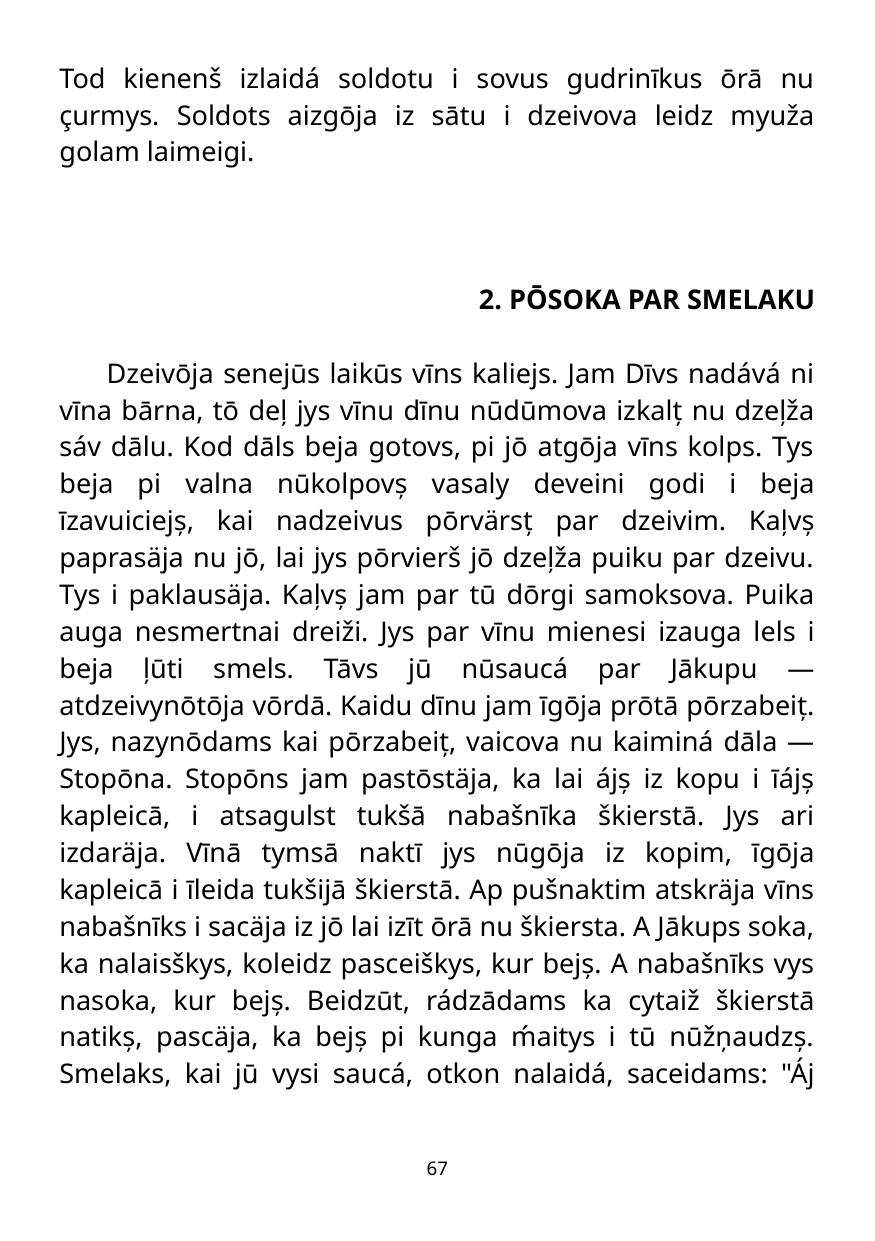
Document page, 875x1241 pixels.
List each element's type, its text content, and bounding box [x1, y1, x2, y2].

text Dzeivōja senejūs laikūs vīns kaliejs. Jam Dīvs nadává ni vīna bārna, tō deļ jys vīnu dīnu nūdūmova izkalț nu dzeļža sáv dālu. Kod dāls beja gotovs, pi jō atgōja vīns kolps. Tys beja pi valna nūkolpovș vasaly deveini godi i beja īzavuiciejș, kai nadzeivus pōrvärsț par dzeivim. Kaļvș paprasäja nu jō, lai jys pōrvierš jō dzeļža puiku par dzeivu. Tys i paklausäja. Kaļvș jam par tū dōrgi samoksova. Puika auga nesmertnai dreiži. Jys par vīnu mienesi izauga lels i beja ļūti smels. Tāvs jū nūsaucá par Jākupu — atdzeivynōtōja vōrdā. Kaidu dīnu jam īgōja prōtā pōrzabeiț. Jys, nazynōdams kai pōrzabeiț, vaicova nu kaiminá dāla — Stopōna. Stopōns jam pastōstäja, ka lai ájș iz kopu i īájș kapleicā, i atsagulst tukšā nabašnīka škierstā. Jys ari izdaräja. Vīnā tymsā naktī jys nūgōja iz kopim, īgōja kapleicā i īleida tukšijā škierstā. Ap pušnaktim atskräja vīns nabašnīks i sacäja iz jō lai izīt ōrā nu škiersta. A Jākups soka, ka nalaisškys, koleidz pasceiškys, kur bejș. A nabašnīks vys nasoka, kur bejș. Beidzūt, rádzādams ka cytaiž škierstā natikș, pascäja, ka bejș pi kunga ḿaitys i tū nūžņaudzș. Smelaks, kai jū vysi saucá, otkon nalaidá, saceidams: "Áj [59, 354, 815, 1092]
text Tod kienenš izlaidá soldotu i sovus gudrinīkus ōrā nu çurmys. Soldots aizgōja iz sātu i dzeivova leidz myuža golam laimeigi. [59, 59, 815, 170]
text 2. PŌSOKA PAR SMELAKU [59, 280, 815, 317]
